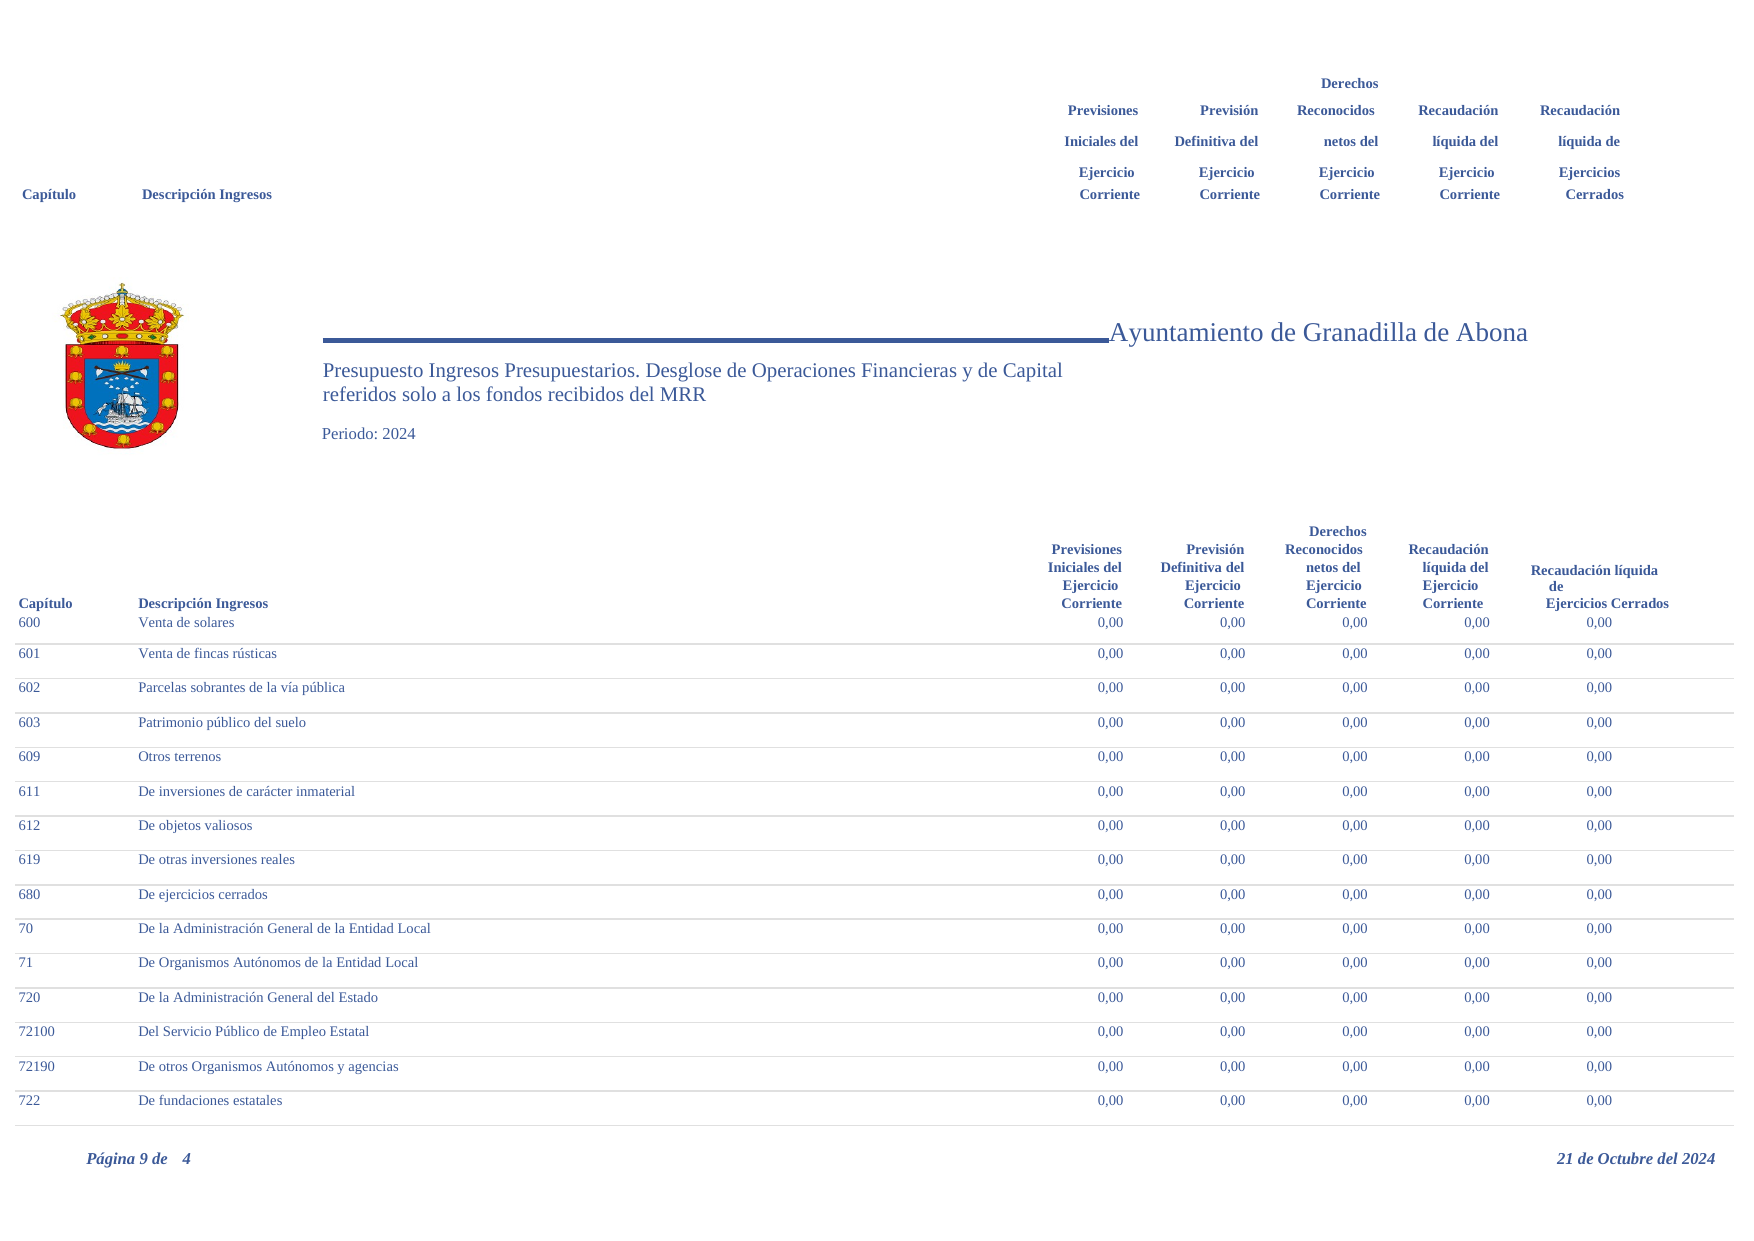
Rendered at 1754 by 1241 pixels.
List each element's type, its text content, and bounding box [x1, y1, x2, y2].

table_cell 0,00 [1342, 920, 1464, 953]
table_cell [1734, 643, 1739, 678]
table_cell 601 [15, 645, 138, 678]
table_cell 0,00 [1342, 851, 1464, 884]
table_cell De objetos valiosos [138, 817, 1098, 849]
table_cell 0,00 [1586, 748, 1734, 781]
table_cell 0,00 [1220, 679, 1342, 712]
table_cell 0,00 [1464, 714, 1586, 746]
table_cell 0,00 [1220, 714, 1342, 746]
table_cell 0,00 [1586, 679, 1734, 712]
table_cell De fundaciones estatales [138, 1092, 1098, 1124]
table_cell Venta de solares [138, 614, 1098, 643]
table_cell [1734, 678, 1739, 712]
table_cell 0,00 [1220, 1023, 1342, 1056]
table_header Previsión Definitiva del Ejercicio Corriente [1160, 484, 1285, 613]
table_cell 0,00 [1586, 614, 1734, 643]
table_cell 0,00 [1220, 1092, 1342, 1124]
table_cell 0,00 [1098, 748, 1220, 781]
table_header Previsiones Iniciales del Ejercicio Corriente [1048, 484, 1160, 613]
table_cell [1734, 987, 1739, 1021]
table_cell 0,00 [1098, 954, 1220, 987]
table_cell [1734, 884, 1739, 918]
table_cell 722 [15, 1092, 138, 1124]
table_cell Venta de fincas rústicas [138, 645, 1098, 678]
table_cell Parcelas sobrantes de la vía pública [138, 679, 1098, 712]
table_cell 0,00 [1342, 954, 1464, 987]
table_cell 72190 [15, 1057, 138, 1090]
table_cell 611 [15, 782, 138, 815]
table_cell 0,00 [1464, 817, 1586, 849]
table_cell 0,00 [1464, 679, 1586, 712]
table_header Recaudación líquida de Ejercicios Cerrados [1531, 484, 1739, 613]
table_cell 0,00 [1220, 614, 1342, 643]
table_cell [1734, 815, 1739, 849]
table_cell [1734, 918, 1739, 953]
table_header [321, 484, 1048, 613]
table_cell 0,00 [1220, 645, 1342, 678]
table_cell 0,00 [1586, 954, 1734, 987]
table_cell 72100 [15, 1023, 138, 1056]
table_cell 0,00 [1220, 1057, 1342, 1090]
table_cell 0,00 [1586, 714, 1734, 746]
table_cell 0,00 [1220, 886, 1342, 918]
table_cell 0,00 [1342, 1092, 1464, 1124]
table_cell [1734, 1021, 1739, 1056]
table_cell 0,00 [1220, 851, 1342, 884]
table_cell 0,00 [1464, 748, 1586, 781]
table_cell 0,00 [1586, 645, 1734, 678]
table_cell 0,00 [1220, 989, 1342, 1021]
table_cell [1734, 850, 1739, 884]
table_cell [1734, 1090, 1739, 1124]
table_cell 0,00 [1098, 614, 1220, 643]
table_cell 603 [15, 714, 138, 746]
table_cell 0,00 [1342, 1057, 1464, 1090]
table_header Recaudación líquida del Ejercicio Corriente [1408, 484, 1531, 613]
table_cell 0,00 [1342, 1023, 1464, 1056]
table_cell De inversiones de carácter inmaterial [138, 782, 1098, 815]
table_cell 0,00 [1342, 817, 1464, 849]
table_cell 0,00 [1586, 1057, 1734, 1090]
table_cell De otras inversiones reales [138, 851, 1098, 884]
table_cell 609 [15, 748, 138, 781]
table_cell [1734, 953, 1739, 987]
table_cell 0,00 [1464, 645, 1586, 678]
table_cell 0,00 [1586, 989, 1734, 1021]
table_cell 0,00 [1098, 1057, 1220, 1090]
table_cell 0,00 [1342, 782, 1464, 815]
table_cell Otros terrenos [138, 748, 1098, 781]
table_cell 0,00 [1586, 817, 1734, 849]
table_cell 0,00 [1464, 1023, 1586, 1056]
subtitle Presupuesto Ingresos Presupuestarios. Desglose de Operaciones Financieras y de Capital referidos solo a los fondos recibidos del MRR [323, 357, 1131, 406]
table_cell 70 [15, 920, 138, 953]
table_cell Patrimonio público del suelo [138, 714, 1098, 746]
table_cell 0,00 [1220, 782, 1342, 815]
table_cell 0,00 [1098, 851, 1220, 884]
table_cell 0,00 [1220, 748, 1342, 781]
table_cell De la Administración General de la Entidad Local [138, 920, 1098, 953]
table_cell 0,00 [1586, 920, 1734, 953]
table_cell 0,00 [1342, 748, 1464, 781]
table_cell 0,00 [1464, 954, 1586, 987]
table_cell 0,00 [1586, 1023, 1734, 1056]
table_cell 0,00 [1098, 782, 1220, 815]
table_cell 0,00 [1098, 679, 1220, 712]
table_cell 0,00 [1464, 989, 1586, 1021]
table_cell 0,00 [1464, 920, 1586, 953]
table_cell De la Administración General del Estado [138, 989, 1098, 1021]
table_cell 0,00 [1098, 989, 1220, 1021]
table_cell [1734, 746, 1739, 781]
table_cell [1734, 781, 1739, 815]
table_cell 0,00 [1464, 782, 1586, 815]
table_cell 0,00 [1220, 920, 1342, 953]
table_cell 0,00 [1342, 614, 1464, 643]
table_cell 0,00 [1098, 1092, 1220, 1124]
table_cell 600 [15, 614, 138, 643]
subtitle Ayuntamiento de Granadilla de Abona [232, 316, 1616, 347]
table_cell 0,00 [1098, 714, 1220, 746]
table_cell De ejercicios cerrados [138, 886, 1098, 918]
table_cell 0,00 [1464, 1057, 1586, 1090]
table_cell 0,00 [1098, 920, 1220, 953]
table_cell De Organismos Autónomos de la Entidad Local [138, 954, 1098, 987]
table_cell 0,00 [1464, 1092, 1586, 1124]
table_cell [1734, 712, 1739, 746]
table_cell 0,00 [1220, 817, 1342, 849]
table_cell 0,00 [1586, 886, 1734, 918]
table_cell 619 [15, 851, 138, 884]
table_cell 0,00 [1098, 886, 1220, 918]
table_cell 0,00 [1342, 989, 1464, 1021]
table_cell Del Servicio Público de Empleo Estatal [138, 1023, 1098, 1056]
table_cell 0,00 [1220, 954, 1342, 987]
table_cell 0,00 [1586, 851, 1734, 884]
table_header Descripción Ingresos [138, 484, 321, 613]
table_cell 0,00 [1098, 645, 1220, 678]
table_header Capítulo [15, 484, 138, 613]
table_cell De otros Organismos Autónomos y agencias [138, 1057, 1098, 1090]
table_cell 0,00 [1342, 645, 1464, 678]
table_cell [1734, 614, 1739, 643]
table_cell 720 [15, 989, 138, 1021]
table_cell 602 [15, 679, 138, 712]
table_cell 0,00 [1342, 679, 1464, 712]
table_cell [1734, 1056, 1739, 1090]
table_cell 0,00 [1098, 817, 1220, 849]
text Periodo: 2024 [322, 423, 1616, 443]
table_cell 612 [15, 817, 138, 849]
table_cell 0,00 [1464, 851, 1586, 884]
table_cell 0,00 [1586, 1092, 1734, 1124]
table_cell 0,00 [1464, 886, 1586, 918]
table_cell 71 [15, 954, 138, 987]
table_cell 0,00 [1342, 886, 1464, 918]
table_header Derechos Reconocidos netos del Ejercicio Corriente [1285, 484, 1408, 613]
table_cell 0,00 [1098, 1023, 1220, 1056]
table_cell 0,00 [1342, 714, 1464, 746]
table_cell 680 [15, 886, 138, 918]
table_cell 0,00 [1586, 782, 1734, 815]
table_cell 0,00 [1464, 614, 1586, 643]
